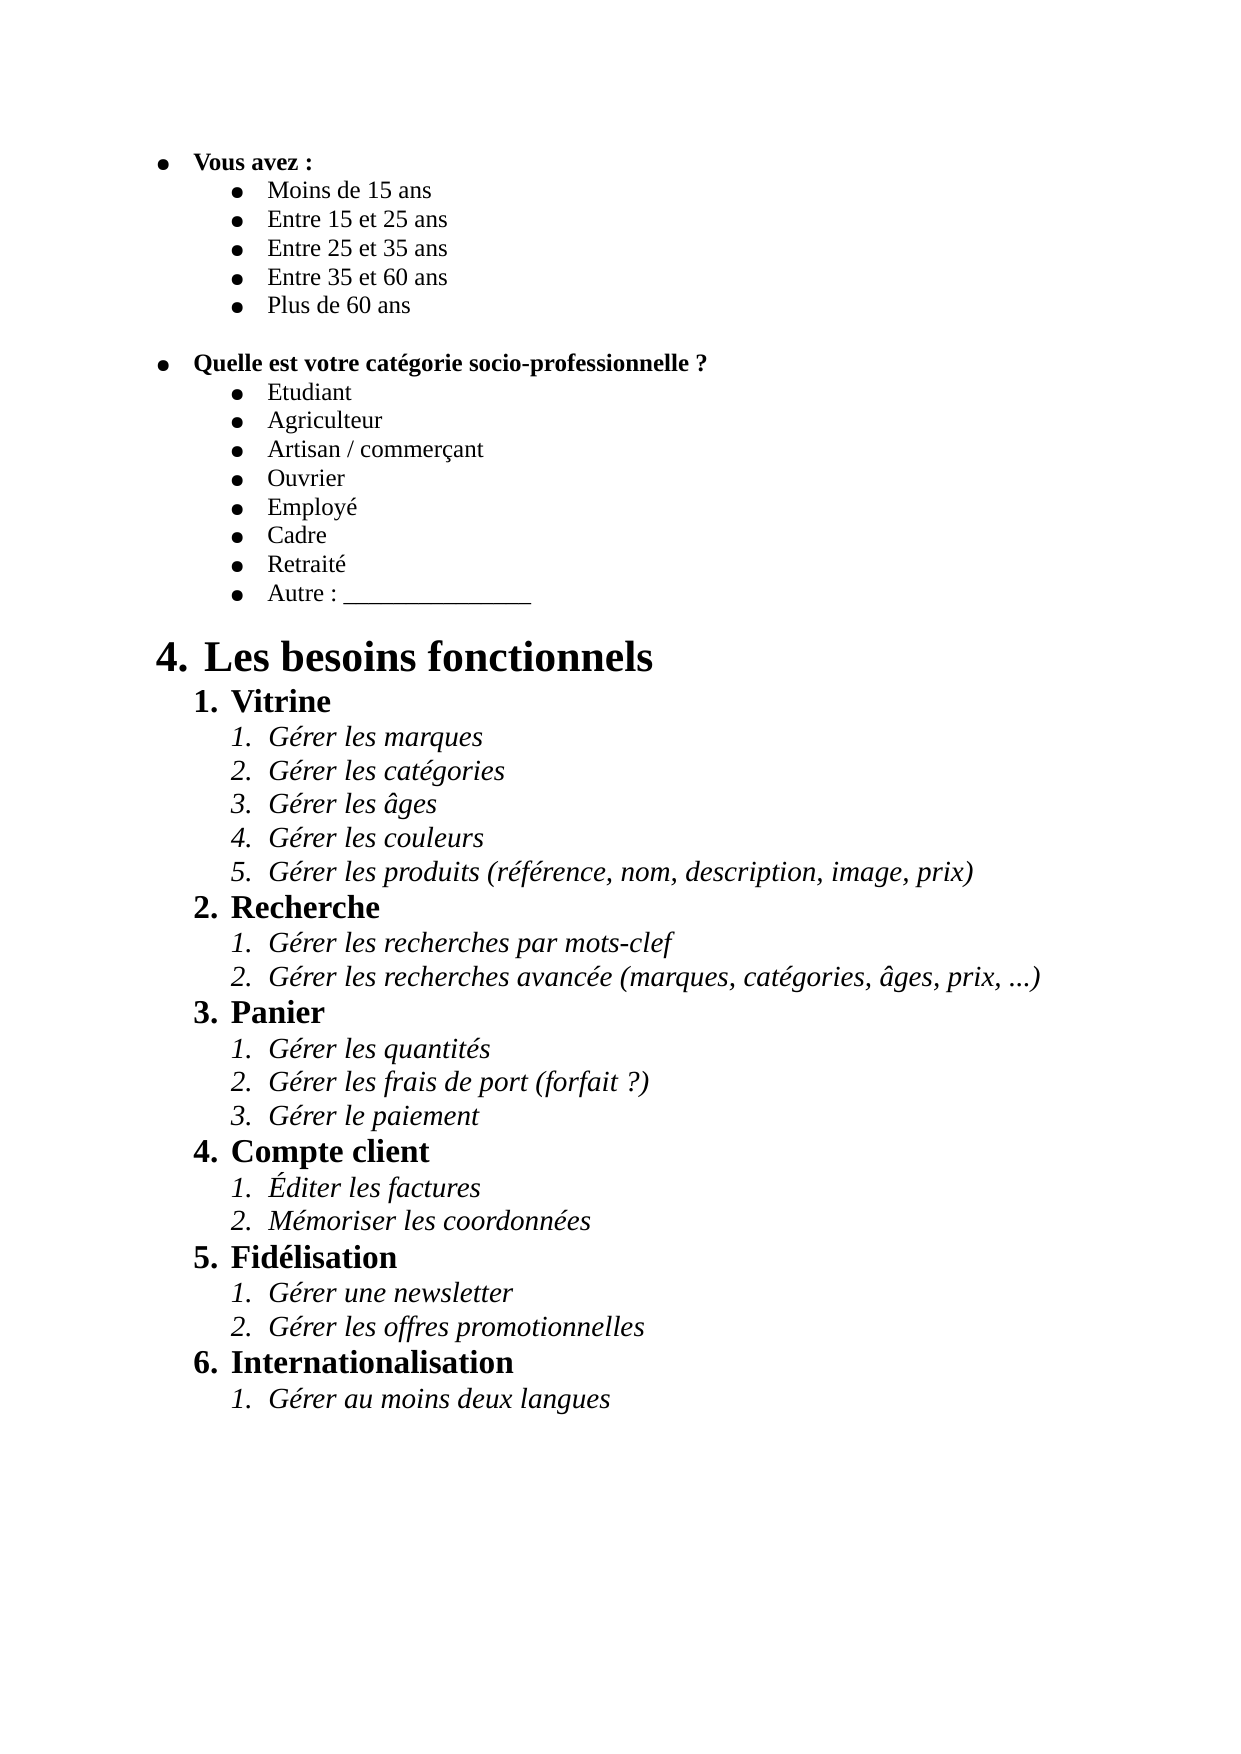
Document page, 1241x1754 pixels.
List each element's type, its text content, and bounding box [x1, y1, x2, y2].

list Quelle est votre catégorie socio-professionnelle ? [156, 348, 1122, 377]
subtitle Internationalisation [193, 1342, 1122, 1381]
list Cadre [229, 521, 1122, 549]
subtitle Éditer les factures [231, 1170, 1122, 1203]
list Agriculteur [229, 406, 1122, 434]
subtitle Gérer au moins deux langues [231, 1381, 1122, 1414]
list Etudiant [229, 377, 1122, 406]
subtitle Gérer les offres promotionnelles [231, 1309, 1122, 1342]
list Autre : _______________ [229, 578, 1122, 607]
subtitle Mémoriser les coordonnées [231, 1203, 1122, 1237]
subtitle Gérer les âges [231, 787, 1122, 820]
subtitle Panier [193, 993, 1122, 1031]
subtitle Vitrine [193, 681, 1122, 719]
list Ouvrier [229, 463, 1122, 492]
subtitle Gérer les recherches avancée (marques, catégories, âges, prix, ...) [231, 959, 1122, 993]
list Vous avez : [156, 147, 1122, 176]
subtitle Gérer les catégories [231, 753, 1122, 787]
subtitle Gérer une newsletter [231, 1275, 1122, 1309]
list Moins de 15 ans [229, 176, 1122, 204]
subtitle Recherche [193, 887, 1122, 926]
subtitle Gérer les quantités [231, 1031, 1122, 1064]
list Artisan / commerçant [229, 434, 1122, 463]
list Entre 15 et 25 ans [229, 204, 1122, 233]
list Employé [229, 492, 1122, 521]
list Entre 25 et 35 ans [229, 233, 1122, 262]
list Plus de 60 ans [229, 291, 1122, 319]
subtitle Fidélisation [193, 1237, 1122, 1275]
subtitle Compte client [193, 1132, 1122, 1170]
subtitle Gérer les marques [231, 719, 1122, 753]
subtitle Gérer les couleurs [231, 820, 1122, 854]
subtitle Gérer les frais de port (forfait ?) [231, 1064, 1122, 1098]
subtitle Gérer les produits (référence, nom, description, image, prix) [231, 854, 1122, 887]
subtitle Gérer le paiement [231, 1098, 1122, 1132]
list Entre 35 et 60 ans [229, 262, 1122, 291]
list Retraité [229, 549, 1122, 578]
subtitle Les besoins fonctionnels [156, 631, 1122, 681]
subtitle Gérer les recherches par mots-clef [231, 926, 1122, 959]
